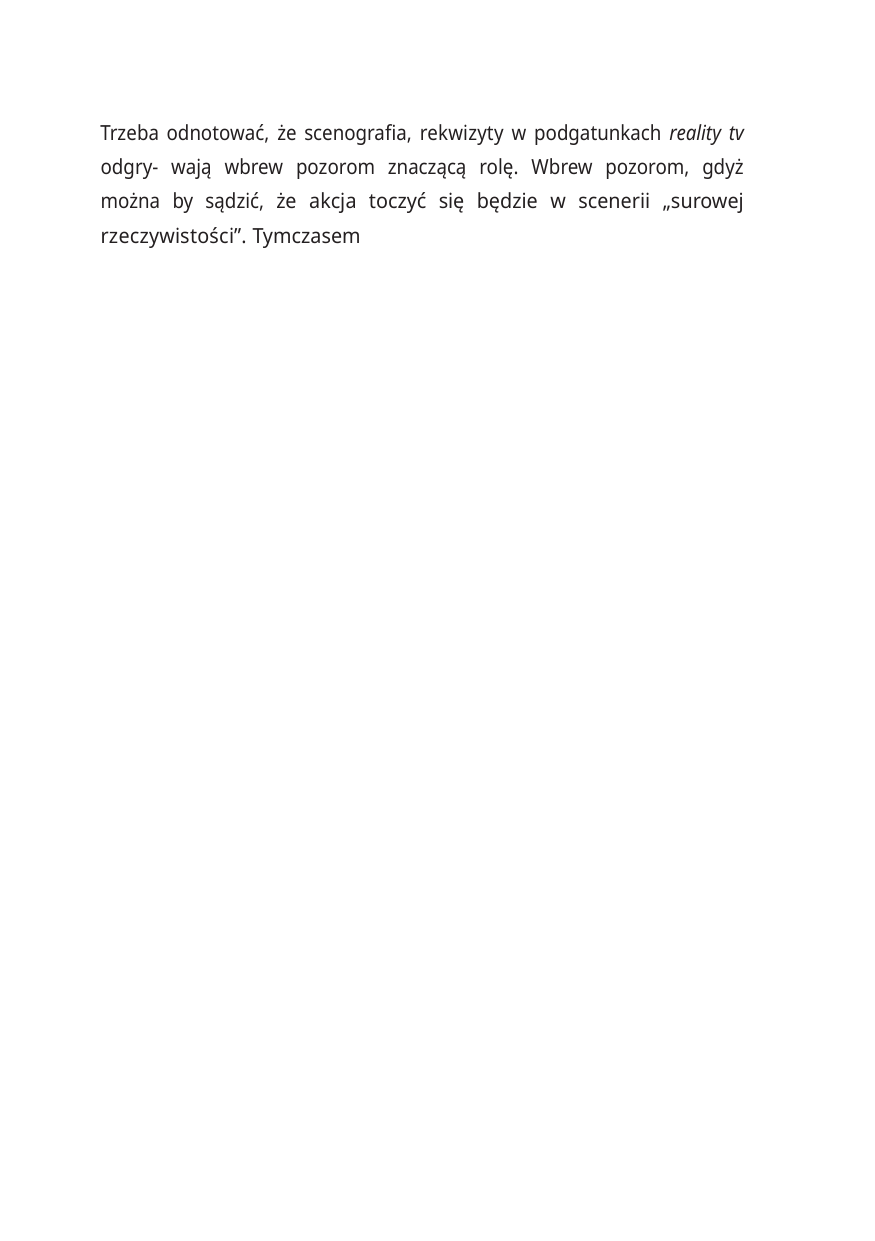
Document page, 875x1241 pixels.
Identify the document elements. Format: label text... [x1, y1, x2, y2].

text Trzeba odnotować, że scenografia, rekwizyty w podgatunkach reality tv odgry- wają wbrew pozorom znaczącą rolę. Wbrew pozorom, gdyż można by sądzić, że akcja toczyć się będzie w scenerii „surowej rzeczywistości”. Tymczasem [100, 118, 743, 249]
